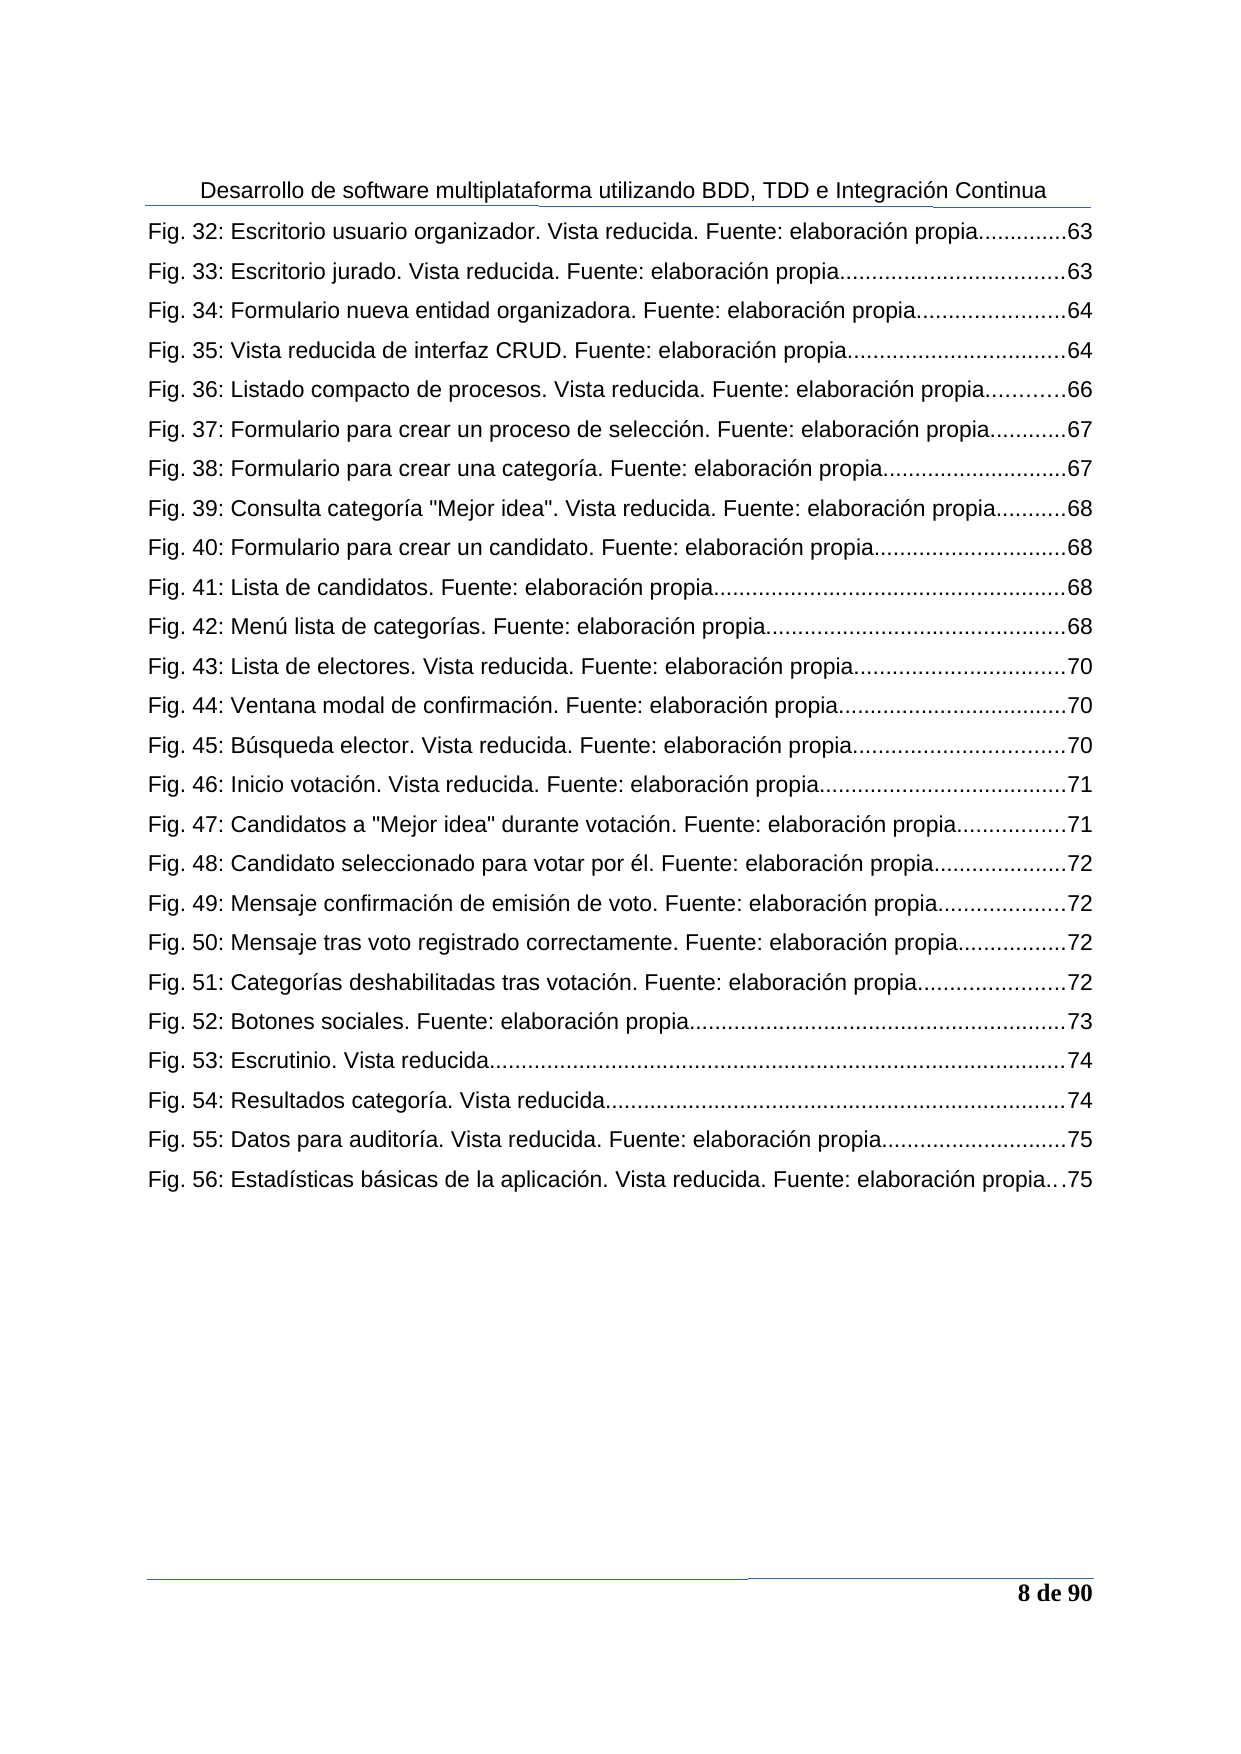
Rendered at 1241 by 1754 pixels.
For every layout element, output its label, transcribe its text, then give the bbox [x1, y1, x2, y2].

text Fig. 50: Mensaje tras voto registrado correctamente. Fuente: elaboración propia. 72 [148, 929, 1093, 955]
text Fig. 48: Candidato seleccionado para votar por él. Fuente: elaboración propia. 72 [148, 850, 1093, 876]
text Fig. 41: Lista de candidatos. Fuente: elaboración propia. 68 [148, 574, 1093, 600]
text Fig. 55: Datos para auditoría. Vista reducida. Fuente: elaboración propia. 75 [148, 1126, 1093, 1153]
text Fig. 51: Categorías deshabilitadas tras votación. Fuente: elaboración propia. 72 [148, 968, 1093, 995]
text Fig. 40: Formulario para crear un candidato. Fuente: elaboración propia. 68 [148, 534, 1093, 561]
text Fig. 49: Mensaje confirmación de emisión de voto. Fuente: elaboración propia. 72 [148, 889, 1093, 916]
text Fig. 56: Estadísticas básicas de la aplicación. Vista reducida. Fuente: elaboración propia. 75 [148, 1166, 1093, 1192]
text Fig. 37: Formulario para crear un proceso de selección. Fuente: elaboración propia. 67 [148, 416, 1093, 442]
text Fig. 54: Resultados categoría. Vista reducida. 74 [148, 1087, 1093, 1113]
text Fig. 32: Escritorio usuario organizador. Vista reducida. Fuente: elaboración propia. 63 [148, 218, 1093, 245]
text Fig. 34: Formulario nueva entidad organizadora. Fuente: elaboración propia. 64 [148, 297, 1093, 324]
text Fig. 53: Escrutinio. Vista reducida. 74 [148, 1047, 1093, 1074]
text Fig. 46: Inicio votación. Vista reducida. Fuente: elaboración propia. 71 [148, 771, 1093, 797]
text Fig. 36: Listado compacto de procesos. Vista reducida. Fuente: elaboración propia. 66 [148, 376, 1093, 403]
text Fig. 33: Escritorio jurado. Vista reducida. Fuente: elaboración propia. 63 [148, 258, 1093, 284]
text Fig. 38: Formulario para crear una categoría. Fuente: elaboración propia. 67 [148, 455, 1093, 482]
text Fig. 44: Ventana modal de confirmación. Fuente: elaboración propia. 70 [148, 692, 1093, 718]
text Fig. 47: Candidatos a "Mejor idea" durante votación. Fuente: elaboración propia. 71 [148, 811, 1093, 837]
text Fig. 43: Lista de electores. Vista reducida. Fuente: elaboración propia. 70 [148, 653, 1093, 679]
text Fig. 42: Menú lista de categorías. Fuente: elaboración propia. 68 [148, 613, 1093, 639]
text Fig. 39: Consulta categoría "Mejor idea". Vista reducida. Fuente: elaboración propia. 68 [148, 495, 1093, 521]
text Fig. 45: Búsqueda elector. Vista reducida. Fuente: elaboración propia. 70 [148, 732, 1093, 758]
text Fig. 52: Botones sociales. Fuente: elaboración propia. 73 [148, 1008, 1093, 1034]
text Fig. 35: Vista reducida de interfaz CRUD. Fuente: elaboración propia. 64 [148, 337, 1093, 363]
